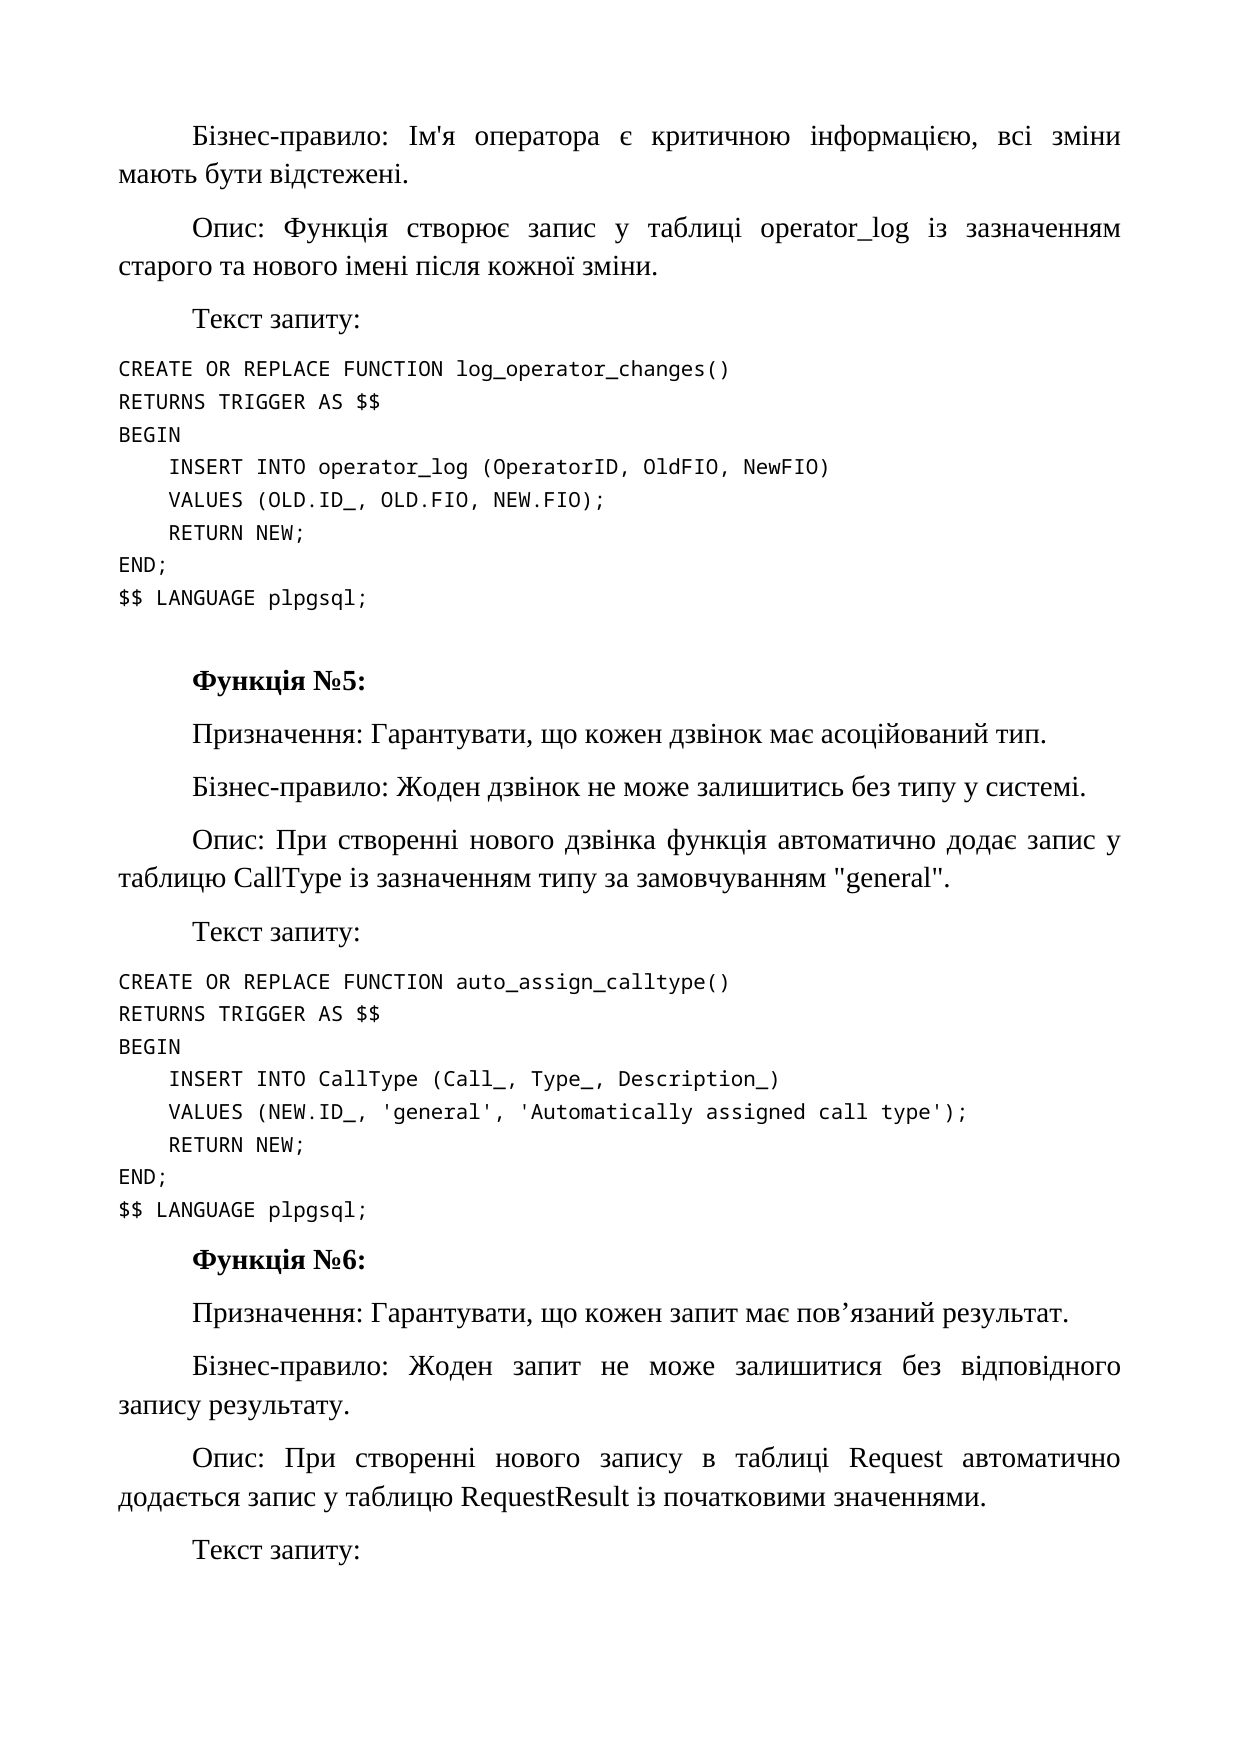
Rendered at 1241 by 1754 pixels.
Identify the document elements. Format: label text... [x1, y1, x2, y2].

text Опис: При створенні нового дзвінка функція автоматично додає запис у таблицю CallType із зазначенням типу за замовчуванням "general". [118, 822, 1122, 894]
text Функція №5: [118, 663, 1122, 696]
text Бізнес-правило: Ім'я оператора є критичною інформацією, всі зміни мають бути відстежені. [118, 118, 1122, 190]
text Опис: Функція створює запис у таблиці operator_log із зазначенням старого та нового імені після кожної зміни. [118, 210, 1122, 282]
text Функція №6: [118, 1242, 1122, 1276]
text Текст запиту: [118, 1532, 1122, 1565]
text CREATE OR REPLACE FUNCTION auto_assign_calltype() RETURNS TRIGGER AS $$ BEGIN INSERT INTO CallType (Call_, Type_, Description_) VALUES (NEW.ID_, 'general', 'Automatically assigned call type'); RETURN NEW; END; $$ LANGUAGE plpgsql; [118, 967, 1122, 1223]
text Опис: При створенні нового запису в таблиці Request автоматично додається запис у таблицю RequestResult із початковими значеннями. [118, 1440, 1122, 1512]
text Бізнес-правило: Жоден запит не може залишитися без відповідного запису результату. [118, 1348, 1122, 1421]
text Текст запиту: [118, 914, 1122, 947]
text CREATE OR REPLACE FUNCTION log_operator_changes() RETURNS TRIGGER AS $$ BEGIN INSERT INTO operator_log (OperatorID, OldFIO, NewFIO) VALUES (OLD.ID_, OLD.FIO, NEW.FIO); RETURN NEW; END; $$ LANGUAGE plpgsql; [118, 354, 1122, 644]
text Текст запиту: [118, 301, 1122, 335]
text Призначення: Гарантувати, що кожен дзвінок має асоційований тип. [118, 716, 1122, 749]
text Призначення: Гарантувати, що кожен запит має пов’язаний результат. [118, 1295, 1122, 1329]
text Бізнес-правило: Жоден дзвінок не може залишитись без типу у системі. [118, 769, 1122, 802]
